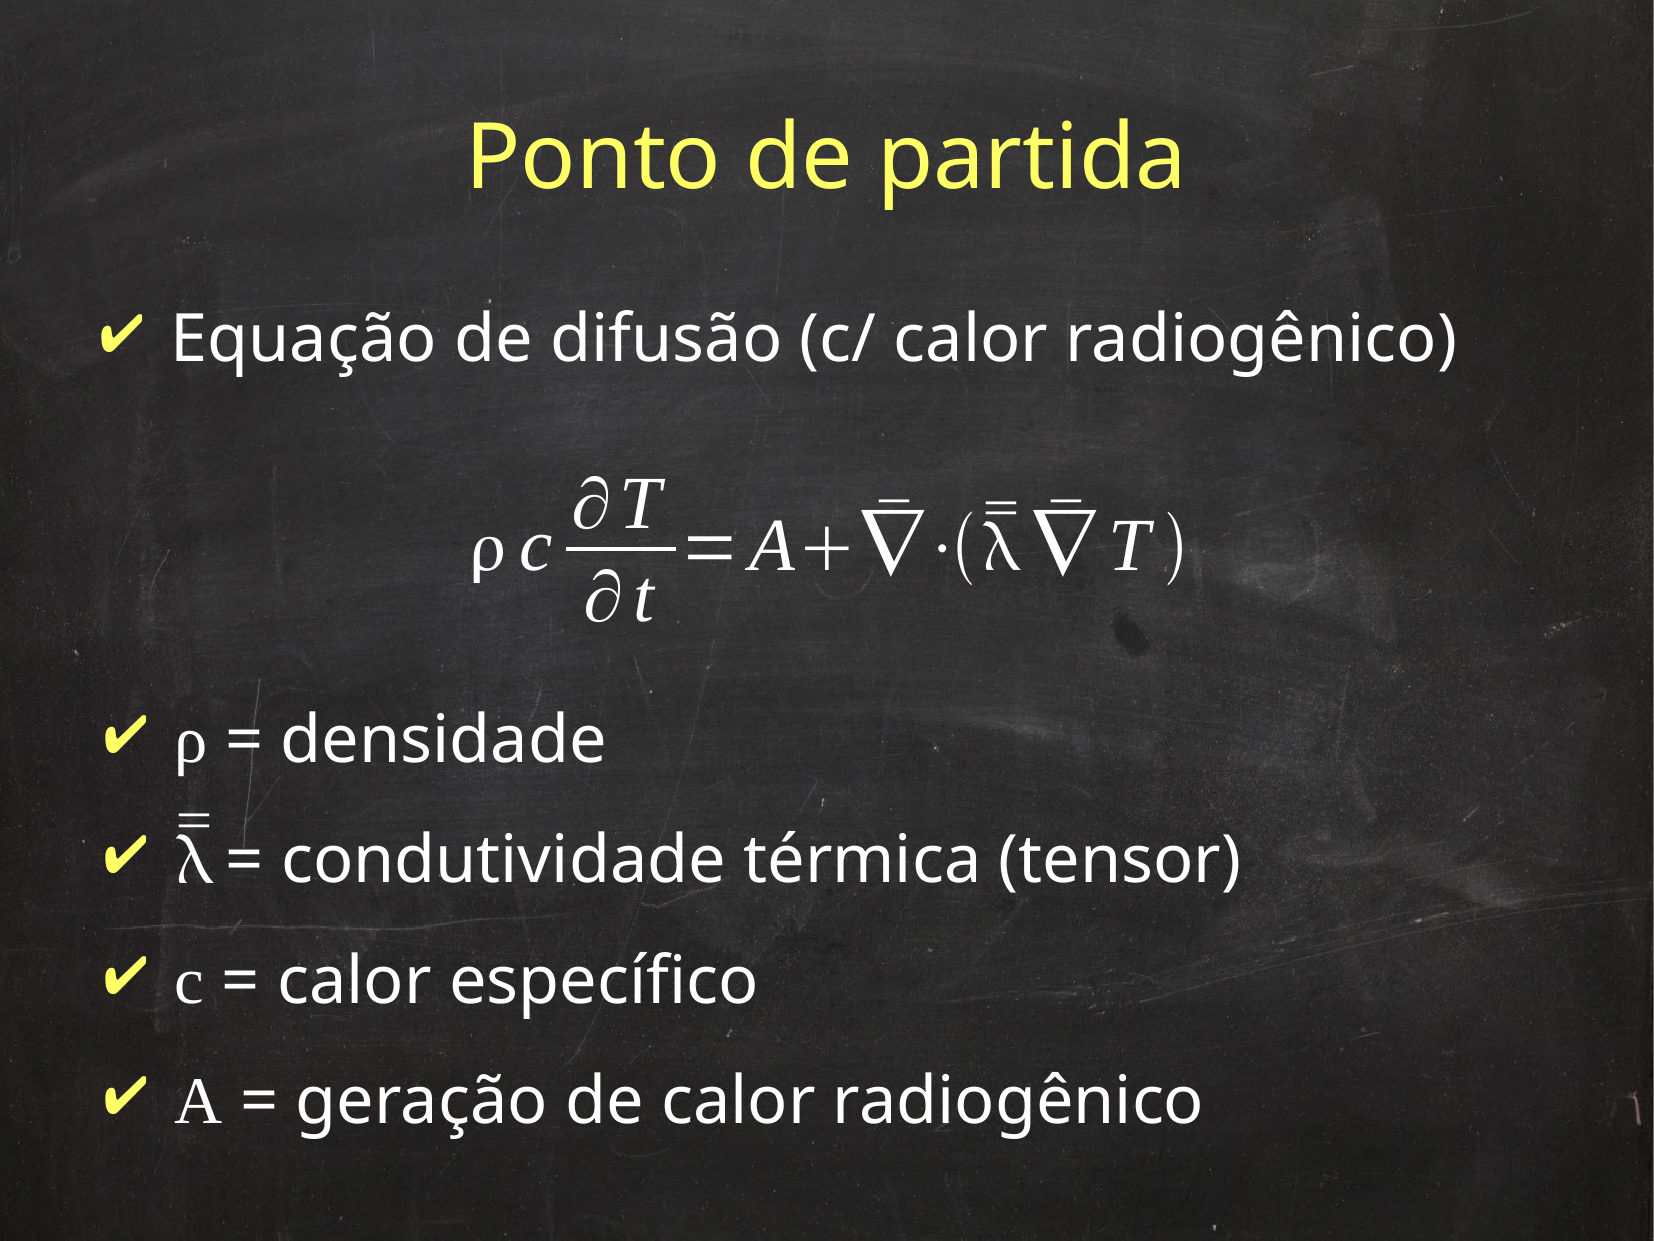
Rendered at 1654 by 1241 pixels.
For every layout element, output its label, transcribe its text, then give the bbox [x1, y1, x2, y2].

title Ponto de partida [82, 49, 1571, 257]
chart [167, 810, 223, 901]
list Equação de difusão (c/ calor radiogênico) [82, 290, 1571, 1109]
picture [0, 0, 1654, 1241]
list ρ = densidade = condutividade térmica (tensor) c = calor específico A = geração de calor radiogênico [86, 691, 1576, 1163]
chart [460, 460, 1195, 638]
